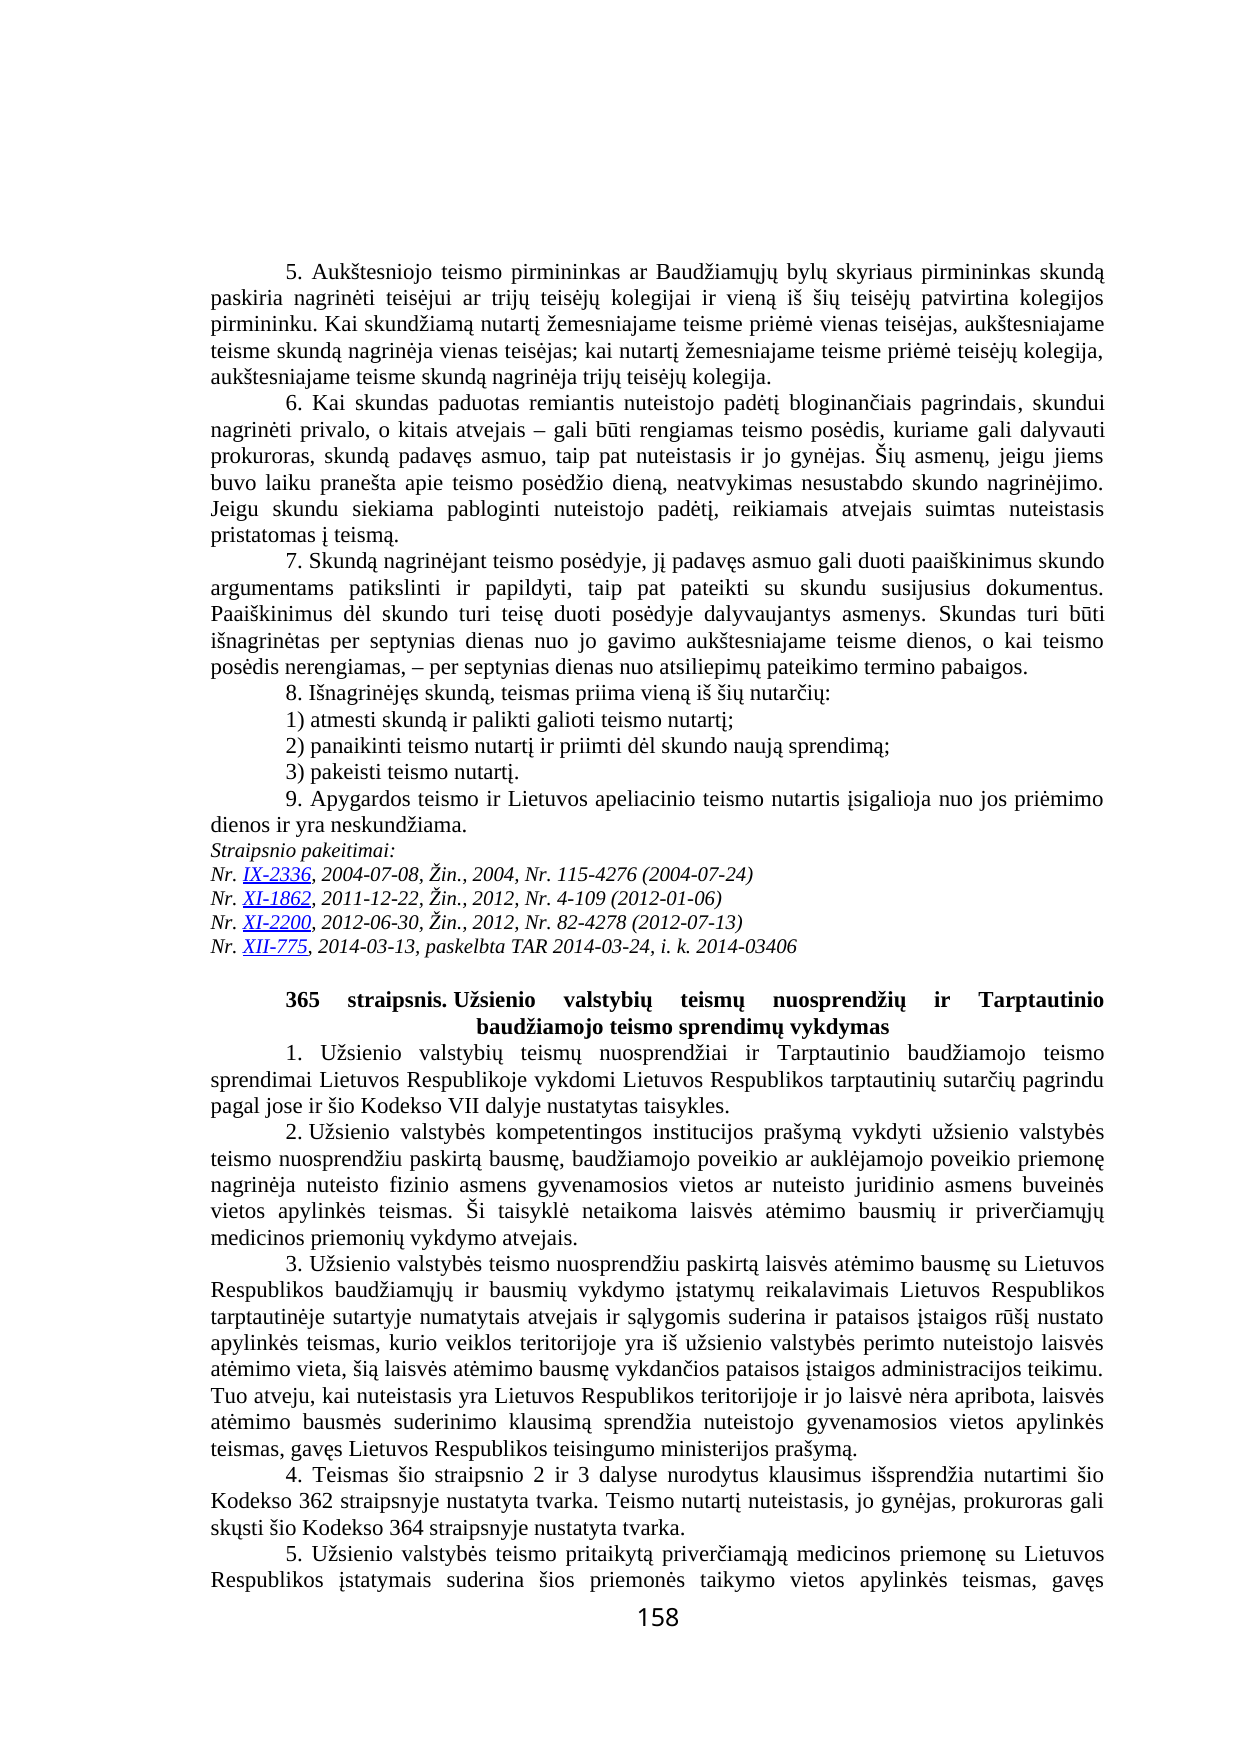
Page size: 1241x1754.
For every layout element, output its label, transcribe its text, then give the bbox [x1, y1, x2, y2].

text 8. Išnagrinėjęs skundą, teismas priima vieną iš šių nutarčių: [210, 679, 1105, 706]
text 5. Aukštesniojo teismo pirmininkas ar Baudžiamųjų bylų skyriaus pirmininkas skundą paskiria nagrinėti teisėjui ar trijų teisėjų kolegijai ir vieną iš šių teisėjų patvirtina kolegijos pirmininku. Kai skundžiamą nutartį žemesniajame teisme priėmė vienas teisėjas, aukštesniajame teisme skundą nagrinėja vienas teisėjas; kai nutartį žemesniajame teisme priėmė teisėjų kolegija, aukštesniajame teisme skundą nagrinėja trijų teisėjų kolegija. [210, 258, 1105, 389]
text 6. Kai skundas paduotas remiantis nuteistojo padėtį bloginančiais pagrindais, skundui nagrinėti privalo, o kitais atvejais – gali būti rengiamas teismo posėdis, kuriame gali dalyvauti prokuroras, skundą padavęs asmuo, taip pat nuteistasis ir jo gynėjas. Šių asmenų, jeigu jiems buvo laiku pranešta apie teismo posėdžio dieną, neatvykimas nesustabdo skundo nagrinėjimo. Jeigu skundu siekiama pabloginti nuteistojo padėtį, reikiamais atvejais suimtas nuteistasis pristatomas į teismą. [210, 389, 1105, 548]
text Nr. XII-775, 2014-03-13, paskelbta TAR 2014-03-24, i. k. 2014-03406 [210, 934, 1105, 958]
text Nr. XI-2200, 2012-06-30, Žin., 2012, Nr. 82-4278 (2012-07-13) [210, 910, 1105, 934]
text Nr. XI-1862, 2011-12-22, Žin., 2012, Nr. 4-109 (2012-01-06) [210, 886, 1105, 910]
text 3. Užsienio valstybės teismo nuosprendžiu paskirtą laisvės atėmimo bausmę su Lietuvos Respublikos baudžiamųjų ir bausmių vykdymo įstatymų reikalavimais Lietuvos Respublikos tarptautinėje sutartyje numatytais atvejais ir sąlygomis suderina ir pataisos įstaigos rūšį nustato apylinkės teismas, kurio veiklos teritorijoje yra iš užsienio valstybės perimto nuteistojo laisvės atėmimo vieta, šią laisvės atėmimo bausmę vykdančios pataisos įstaigos administracijos teikimu. Tuo atveju, kai nuteistasis yra Lietuvos Respublikos teritorijoje ir jo laisvė nėra apribota, laisvės atėmimo bausmės suderinimo klausimą sprendžia nuteistojo gyvenamosios vietos apylinkės teismas, gavęs Lietuvos Respublikos teisingumo ministerijos prašymą. [210, 1250, 1105, 1461]
text 7. Skundą nagrinėjant teismo posėdyje, jį padavęs asmuo gali duoti paaiškinimus skundo argumentams patikslinti ir papildyti, taip pat pateikti su skundu susijusius dokumentus. Paaiškinimus dėl skundo turi teisę duoti posėdyje dalyvaujantys asmenys. Skundas turi būti išnagrinėtas per septynias dienas nuo jo gavimo aukštesniajame teisme dienos, o kai teismo posėdis nerengiamas, – per septynias dienas nuo atsiliepimų pateikimo termino pabaigos. [210, 548, 1105, 679]
text 2) panaikinti teismo nutartį ir priimti dėl skundo naują sprendimą; [210, 732, 1105, 758]
text 5. Užsienio valstybės teismo pritaikytą priverčiamąją medicinos priemonę su Lietuvos Respublikos įstatymais suderina šios priemonės taikymo vietos apylinkės teismas, gavęs [210, 1540, 1105, 1593]
text 4. Teismas šio straipsnio 2 ir 3 dalyse nurodytus klausimus išsprendžia nutartimi šio Kodekso 362 straipsnyje nustatyta tvarka. Teismo nutartį nuteistasis, jo gynėjas, prokuroras gali skųsti šio Kodekso 364 straipsnyje nustatyta tvarka. [210, 1461, 1105, 1540]
text 2. Užsienio valstybės kompetentingos institucijos prašymą vykdyti užsienio valstybės teismo nuosprendžiu paskirtą bausmę, baudžiamojo poveikio ar auklėjamojo poveikio priemonę nagrinėja nuteisto fizinio asmens gyvenamosios vietos ar nuteisto juridinio asmens buveinės vietos apylinkės teismas. Ši taisyklė netaikoma laisvės atėmimo bausmių ir priverčiamųjų medicinos priemonių vykdymo atvejais. [210, 1118, 1105, 1250]
text Nr. IX-2336, 2004-07-08, Žin., 2004, Nr. 115-4276 (2004-07-24) [210, 862, 1105, 886]
text 9. Apygardos teismo ir Lietuvos apeliacinio teismo nutartis įsigalioja nuo jos priėmimo dienos ir yra neskundžiama. [210, 785, 1105, 837]
text 3) pakeisti teismo nutartį. [210, 758, 1105, 785]
text 1. Užsienio valstybių teismų nuosprendžiai ir Tarptautinio baudžiamojo teismo sprendimai Lietuvos Respublikoje vykdomi Lietuvos Respublikos tarptautinių sutarčių pagrindu pagal jose ir šio Kodekso VII dalyje nustatytas taisykles. [210, 1039, 1105, 1118]
text 1) atmesti skundą ir palikti galioti teismo nutartį; [210, 706, 1105, 732]
text 365 straipsnis. Užsienio valstybių teismų nuosprendžių ir Tarptautinio baudžiamojo teismo sprendimų vykdymas [285, 987, 1105, 1039]
text Straipsnio pakeitimai: [210, 837, 1105, 862]
